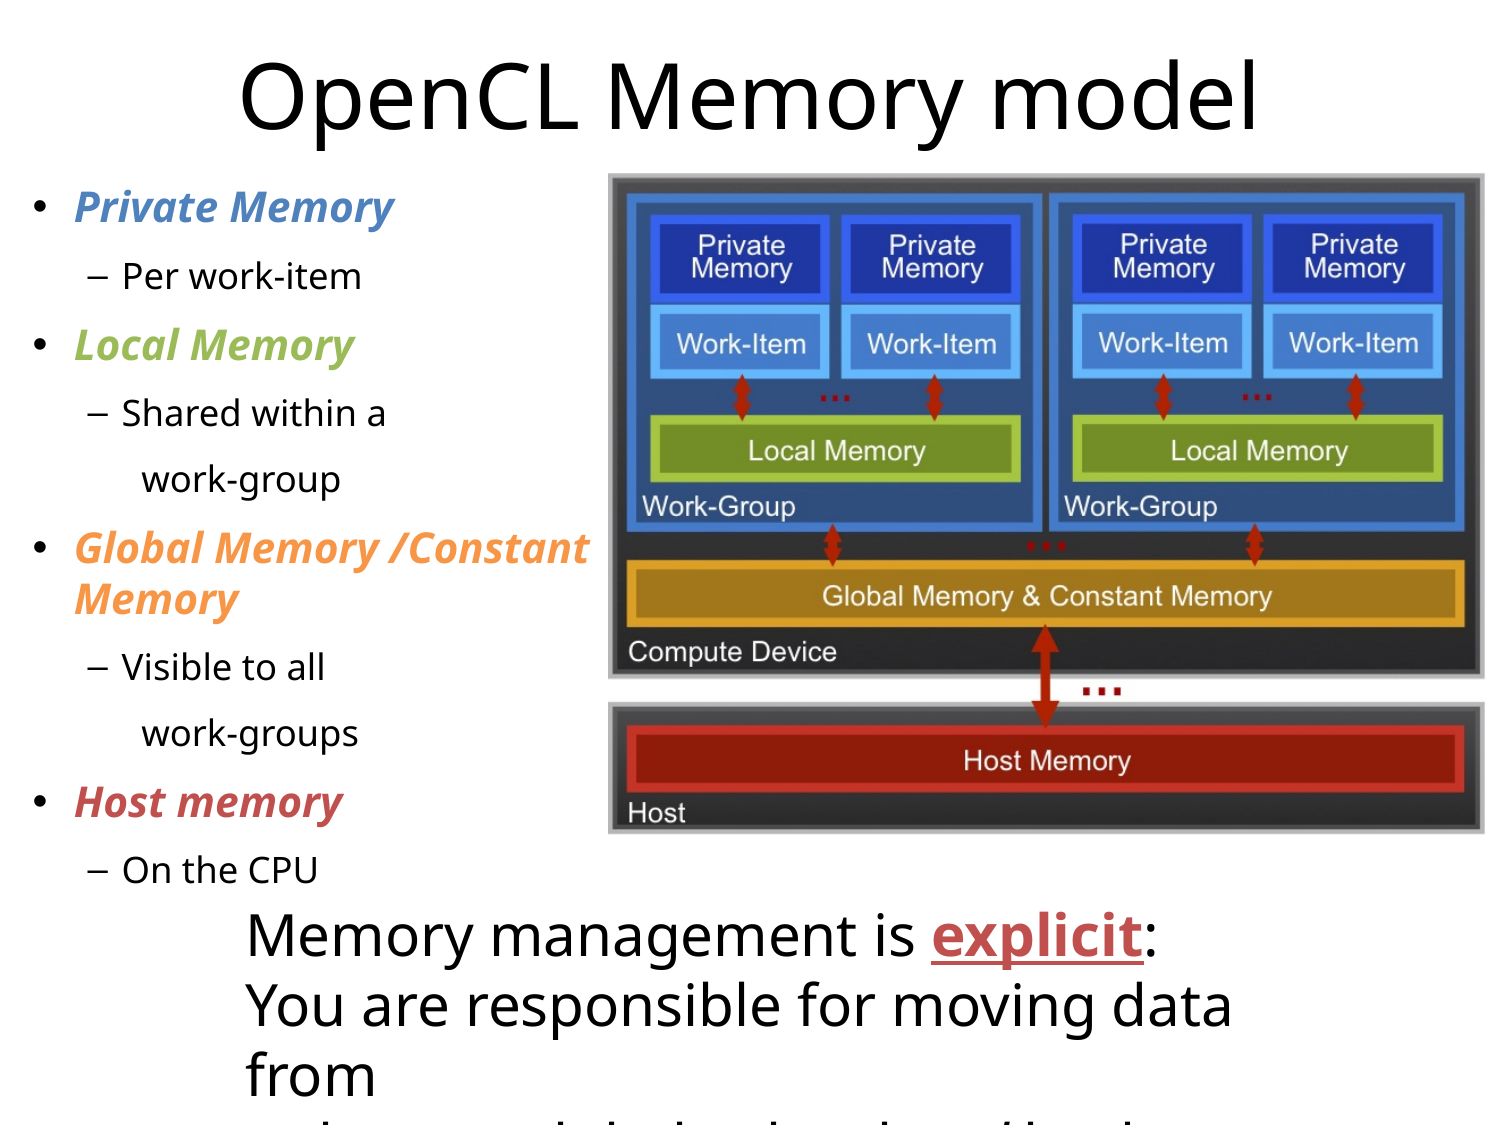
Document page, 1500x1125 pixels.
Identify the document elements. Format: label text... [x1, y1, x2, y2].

title OpenCL Memory model [75, 0, 1425, 172]
list Private Memory Per work-item Local Memory Shared within a work-group Global Memory /Constant Memory Visible to all work-groups Host memory On the CPU [17, 172, 656, 905]
picture [608, 172, 1487, 835]
text_box Memory management is explicit: You are responsible for moving data from host → global → local and back [230, 890, 1353, 1125]
